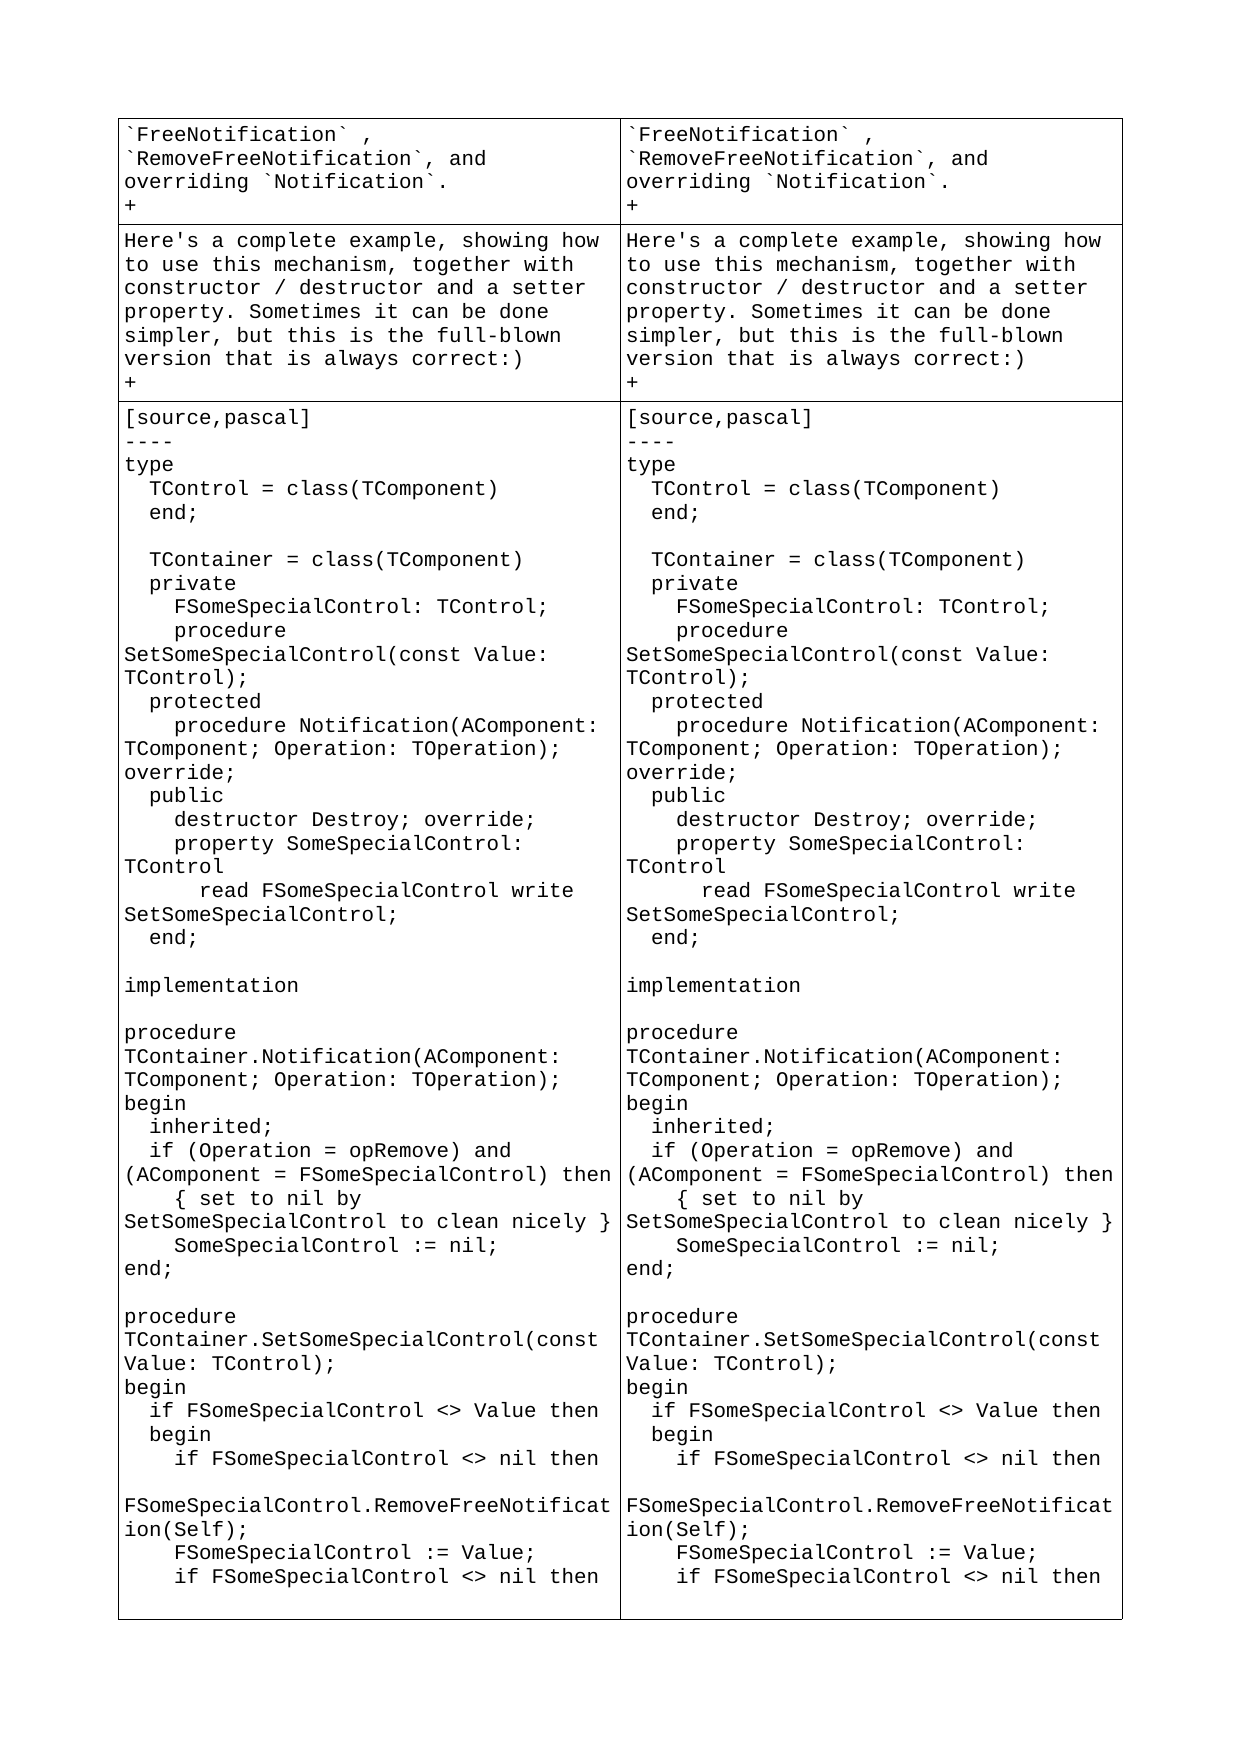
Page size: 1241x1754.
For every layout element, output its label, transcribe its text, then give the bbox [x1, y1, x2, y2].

table_cell [source,pascal] ---- type TControl = class(TComponent) end; TContainer = class(TComponent) private FSomeSpecialControl: TControl; procedure SetSomeSpecialControl(const Value: TControl); protected procedure Notification(AComponent: TComponent; Operation: TOperation); override; public destructor Destroy; override; property SomeSpecialControl: TControl read FSomeSpecialControl write SetSomeSpecialControl; end; implementation procedure TContainer.Notification(AComponent: TComponent; Operation: TOperation); begin inherited; if (Operation = opRemove) and (AComponent = FSomeSpecialControl) then { set to nil by SetSomeSpecialControl to clean nicely } SomeSpecialControl := nil; end; procedure TContainer.SetSomeSpecialControl(const Value: TControl); begin if FSomeSpecialControl <> Value then begin if FSomeSpecialControl <> nil then FSomeSpecialControl.RemoveFreeNotification(Self); FSomeSpecialControl := Value; if FSomeSpecialControl <> nil then [621, 402, 1122, 1619]
table_cell Here's a complete example, showing how to use this mechanism, together with constructor / destructor and a setter property. Sometimes it can be done simpler, but this is the full-blown version that is always correct:) + [621, 225, 1122, 401]
table_cell Here's a complete example, showing how to use this mechanism, together with constructor / destructor and a setter property. Sometimes it can be done simpler, but this is the full-blown version that is always correct:) + [119, 225, 620, 401]
table_cell `FreeNotification` , `RemoveFreeNotification`, and overriding `Notification`. + [119, 119, 620, 224]
table_cell [source,pascal] ---- type TControl = class(TComponent) end; TContainer = class(TComponent) private FSomeSpecialControl: TControl; procedure SetSomeSpecialControl(const Value: TControl); protected procedure Notification(AComponent: TComponent; Operation: TOperation); override; public destructor Destroy; override; property SomeSpecialControl: TControl read FSomeSpecialControl write SetSomeSpecialControl; end; implementation procedure TContainer.Notification(AComponent: TComponent; Operation: TOperation); begin inherited; if (Operation = opRemove) and (AComponent = FSomeSpecialControl) then { set to nil by SetSomeSpecialControl to clean nicely } SomeSpecialControl := nil; end; procedure TContainer.SetSomeSpecialControl(const Value: TControl); begin if FSomeSpecialControl <> Value then begin if FSomeSpecialControl <> nil then FSomeSpecialControl.RemoveFreeNotification(Self); FSomeSpecialControl := Value; if FSomeSpecialControl <> nil then [119, 402, 620, 1619]
table_cell `FreeNotification` , `RemoveFreeNotification`, and overriding `Notification`. + [621, 119, 1122, 224]
